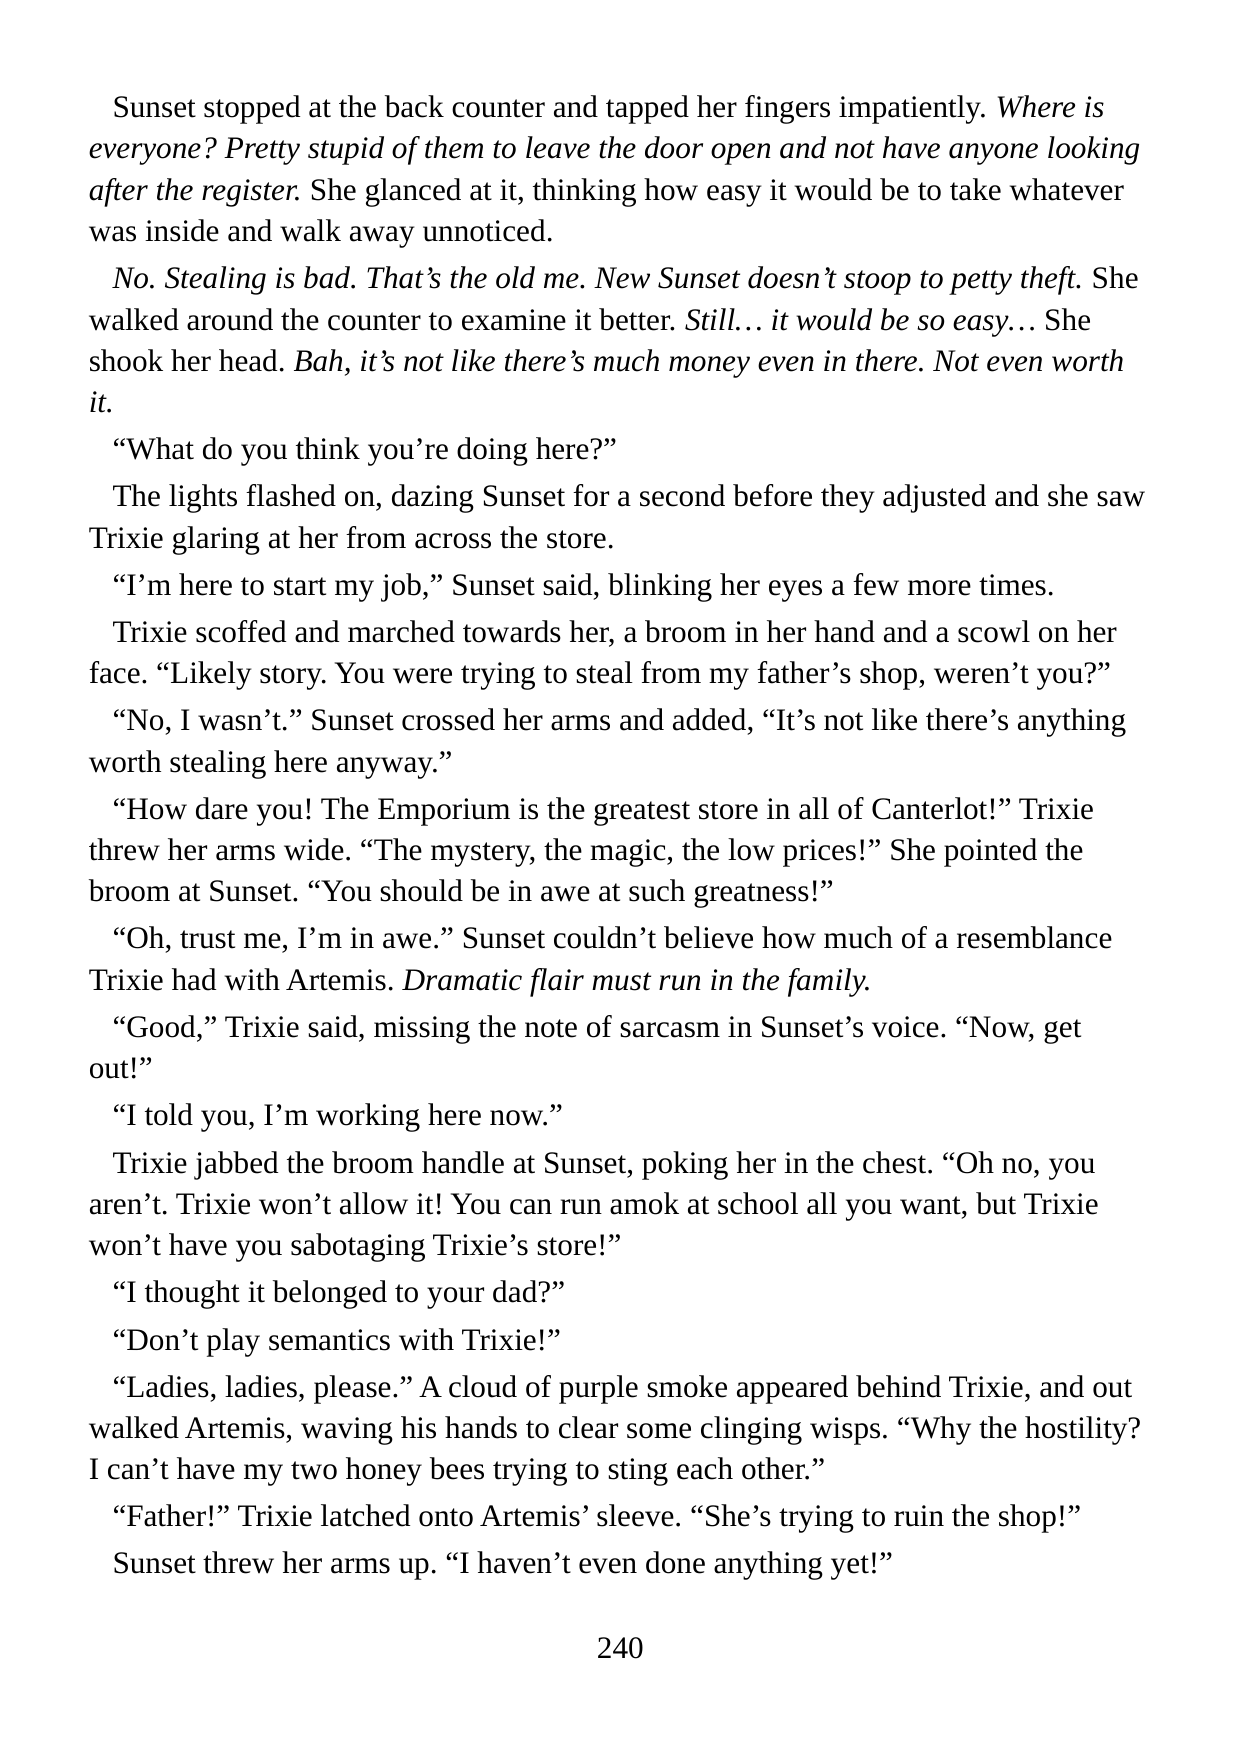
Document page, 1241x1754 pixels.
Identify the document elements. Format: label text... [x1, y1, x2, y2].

text “Father!” Trixie latched onto Artemis’ sleeve. “She’s trying to ruin the shop!” [88, 1498, 1152, 1533]
text “What do you think you’re doing here?” [88, 430, 1152, 466]
text “How dare you! The Emporium is the greatest store in all of Canterlot!” Trixie threw her arms wide. “The mystery, the magic, the low prices!” She pointed the broom at Sunset. “You should be in awe at such greatness!” [88, 790, 1152, 908]
text “Ladies, ladies, please.” A cloud of purple smoke appeared behind Trixie, and out walked Artemis, waving his hands to clear some clinging wisps. “Why the hostility? I can’t have my two honey bees trying to sting each other.” [88, 1368, 1152, 1486]
text “No, I wasn’t.” Sunset crossed her arms and added, “It’s not like there’s anything worth stealing here anyway.” [88, 702, 1152, 779]
text Trixie jabbed the broom handle at Sunset, poking her in the chest. “Oh no, you aren’t. Trixie won’t allow it! You can run amok at school all you want, but Trixie won’t have you sabotaging Trixie’s store!” [88, 1144, 1152, 1262]
text “Oh, trust me, I’m in awe.” Sunset couldn’t believe how much of a resemblance Trixie had with Artemis. Dramatic flair must run in the family. [88, 920, 1152, 997]
text Sunset stopped at the back counter and tapped her fingers impatiently. Where is everyone? Pretty stupid of them to leave the door open and not have anyone looking after the register. She glanced at it, thinking how easy it would be to take whatever was inside and walk away unnoticed. [88, 88, 1152, 248]
text Trixie scoffed and marched towards her, a broom in her hand and a scowl on her face. “Likely story. You were trying to steal from my father’s shop, weren’t you?” [88, 613, 1152, 690]
text Sunset threw her arms up. “I haven’t even done anything yet!” [88, 1545, 1152, 1581]
text “I thought it belonged to your dad?” [88, 1273, 1152, 1309]
text “I told you, I’m working here now.” [88, 1097, 1152, 1133]
text “I’m here to start my job,” Sunset said, blinking her eyes a few more times. [88, 566, 1152, 602]
text No. Stealing is bad. That’s the old me. New Sunset doesn’t stoop to petty theft. She walked around the counter to examine it better. Still… it would be so easy… She shook her head. Bah, it’s not like there’s much money even in there. Not even worth it. [88, 259, 1152, 419]
text The lights flashed on, dazing Sunset for a second before they adjusted and she saw Trixie glaring at her from across the store. [88, 478, 1152, 555]
text “Don’t play semantics with Trixie!” [88, 1321, 1152, 1357]
text “Good,” Trixie said, missing the note of sarcasm in Sunset’s voice. “Now, get out!” [88, 1008, 1152, 1085]
